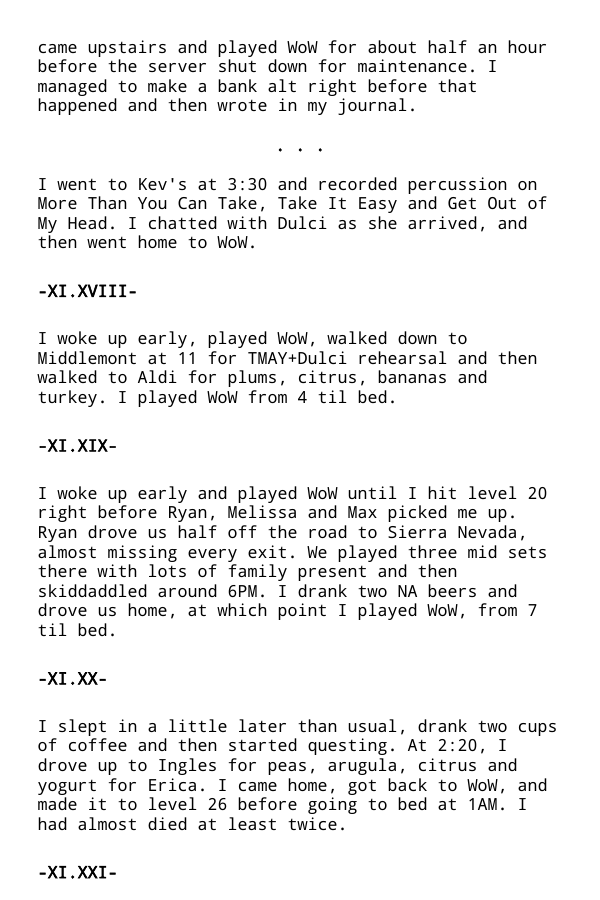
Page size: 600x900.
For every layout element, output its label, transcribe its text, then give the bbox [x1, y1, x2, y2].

text came upstairs and played WoW for about half an hour before the server shut down for maintenance. I managed to make a bank alt right before that happened and then wrote in my journal. [37, 37, 562, 116]
text -XI.XIX- [37, 436, 562, 455]
text -XI.XX- [37, 669, 562, 688]
text I woke up early, played WoW, walked down to Middlemont at 11 for TMAY+Dulci rehearsal and then walked to Aldi for plums, citrus, bananas and turkey. I played WoW from 4 til bed. [37, 329, 562, 407]
text I went to Kev's at 3:30 and recorded percussion on More Than You Can Take, Take It Easy and Get Out of My Head. I chatted with Dulci as she arrived, and then went home to WoW. [37, 174, 562, 253]
text -XI.XVIII- [37, 281, 562, 301]
text I slept in a little later than usual, drank two cups of coffee and then started questing. At 2:20, I drove up to Ingles for peas, arugula, citrus and yogurt for Erica. I came home, got back to WoW, and made it to level 26 before going to bed at 1AM. I had almost died at least twice. [37, 717, 562, 834]
text . . . [37, 135, 562, 155]
text -XI.XXI- [37, 862, 562, 882]
text I woke up early and played WoW until I hit level 20 right before Ryan, Melissa and Max picked me up. Ryan drove us half off the road to Sierra Nevada, almost missing every exit. We played three mid sets there with lots of family present and then skiddaddled around 6PM. I drank two NA beers and drove us home, at which point I played WoW, from 7 til bed. [37, 484, 562, 640]
